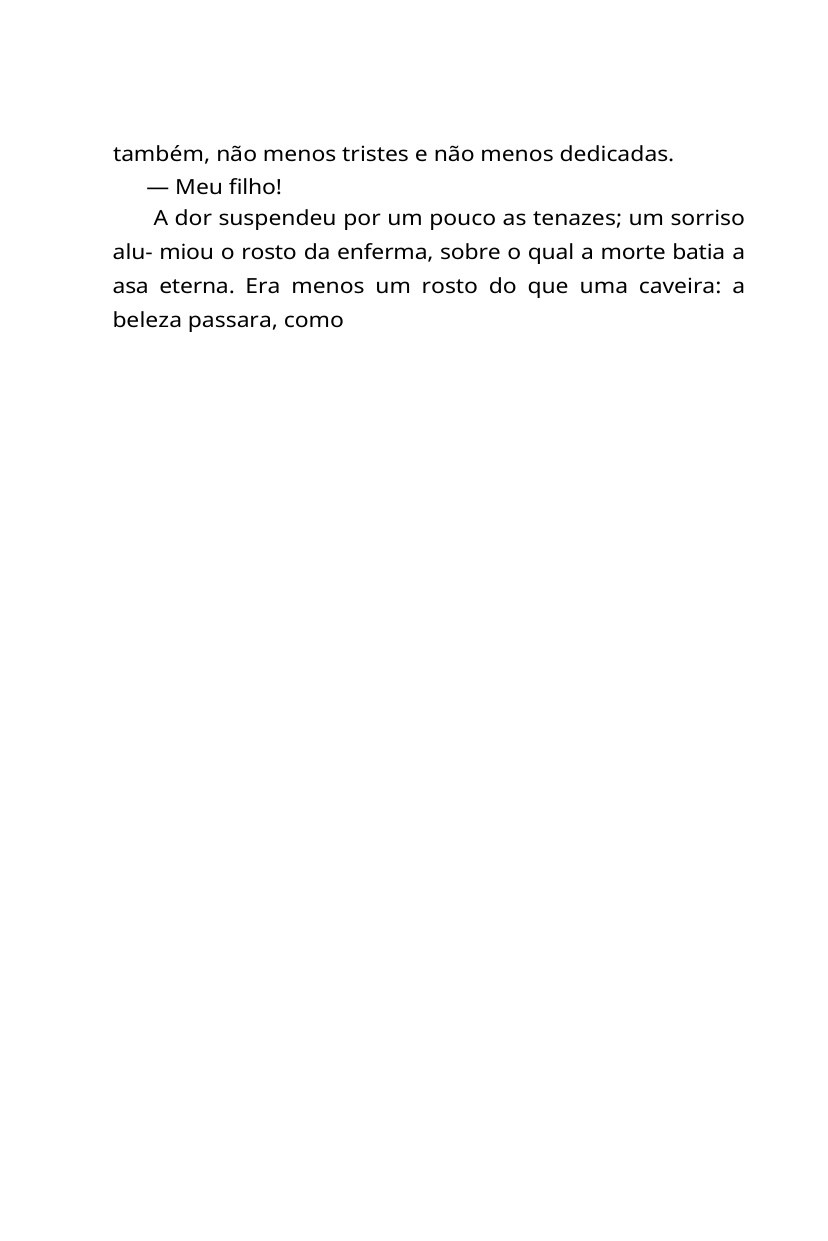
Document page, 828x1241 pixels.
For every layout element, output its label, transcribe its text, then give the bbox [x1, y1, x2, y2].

text — Meu filho! [146, 174, 787, 199]
text também, não menos tristes e não menos dedicadas. [112, 139, 738, 168]
text A dor suspendeu por um pouco as tenazes; um sorriso alu- miou o rosto da enferma, sobre o qual a morte batia a asa eterna. Era menos um rosto do que uma caveira: a beleza passara, como [112, 203, 745, 334]
